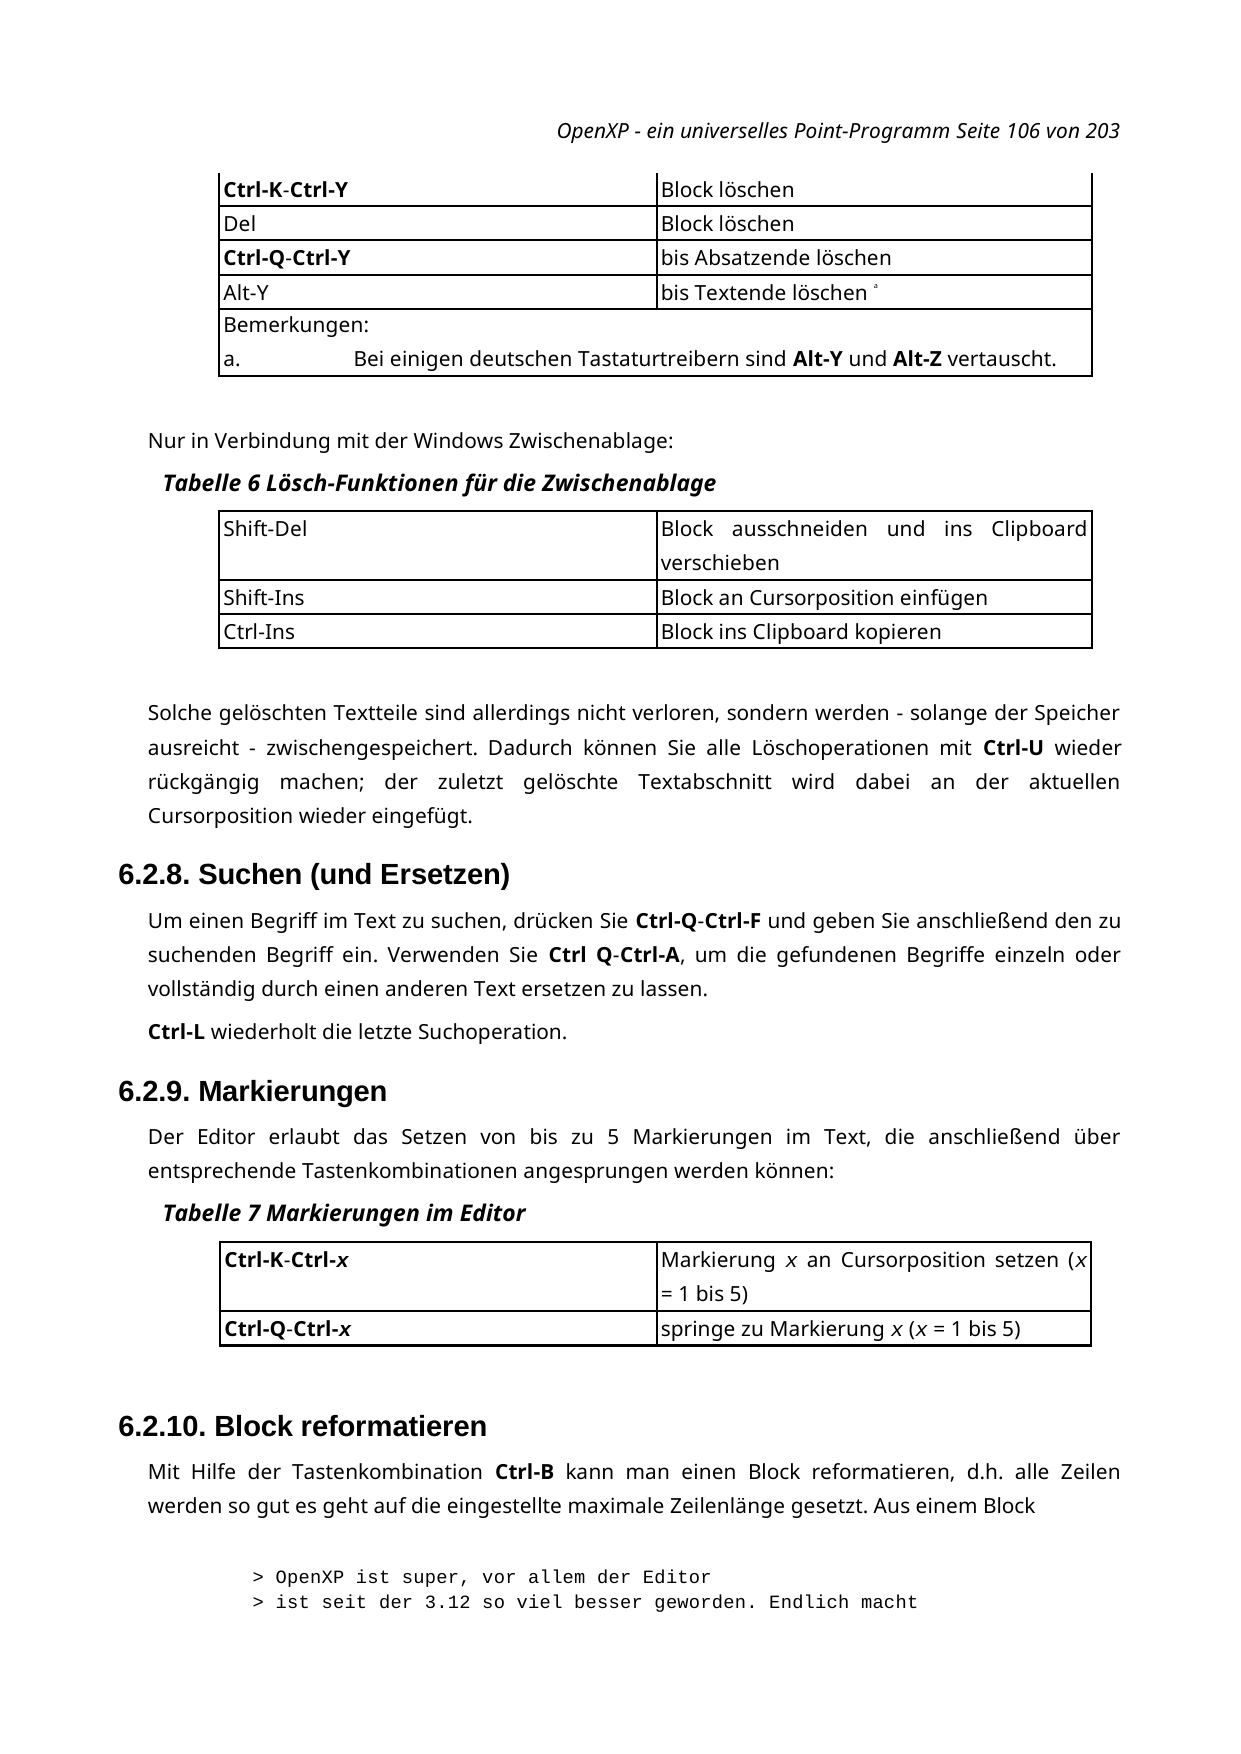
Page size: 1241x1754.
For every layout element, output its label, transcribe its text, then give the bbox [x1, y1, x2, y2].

text Um einen Begriff im Text zu suchen, drücken Sie Ctrl-Q-Ctrl-F und geben Sie anschließend den zu suchenden Begriff ein. Verwenden Sie Ctrl Q-Ctrl-A, um die gefundenen Begriffe einzeln oder vollständig durch einen anderen Text ersetzen zu lassen. [148, 906, 1122, 1002]
text Tabelle 7 Markierungen im Editor [162, 1197, 1122, 1228]
table_header Block ausschneiden und ins Clipboard verschieben [658, 512, 1091, 579]
text > ist seit der 3.12 so viel besser geworden. Endlich macht [218, 1589, 1122, 1613]
table_cell Bemerkungen: a. Bei einigen deutschen Tastaturtreibern sind Alt-Y und Alt-Z vertauscht. [220, 310, 1091, 375]
table_cell Block an Cursorposition einfügen [658, 581, 1091, 613]
table_cell Block ins Clipboard kopieren [658, 615, 1091, 647]
table_cell Ctrl-K-Ctrl-Y [220, 173, 656, 205]
text Der Editor erlaubt das Setzen von bis zu 5 Markierungen im Text, die anschließend über entsprechende Tastenkombinationen angesprungen werden können: [148, 1122, 1122, 1185]
table_cell bis Absatzende löschen [658, 241, 1091, 274]
text Mit Hilfe der Tastenkombination Ctrl-B kann man einen Block reformatieren, d.h. alle Zeilen werden so gut es geht auf die eingestellte maximale Zeilenlänge gesetzt. Aus einem Block [148, 1457, 1122, 1519]
subtitle 6.2.9. Markierungen [118, 1068, 1122, 1107]
text Nur in Verbindung mit der Windows Zwischenablage: [148, 426, 1122, 454]
table_cell Del [220, 207, 656, 239]
table_cell Ctrl-Ins [220, 615, 656, 647]
table_cell springe zu Markierung x (x = 1 bis 5) [658, 1312, 1090, 1344]
table_cell Shift-Ins [220, 581, 656, 613]
text Tabelle 6 Lösch-Funktionen für die Zwischenablage [162, 467, 1122, 498]
text > OpenXP ist super, vor allem der Editor [218, 1565, 1122, 1589]
table_header Markierung x an Cursorposition setzen (x = 1 bis 5) [658, 1243, 1090, 1310]
subtitle 6.2.10. Block reformatieren [118, 1403, 1122, 1442]
subtitle 6.2.8. Suchen (und Ersetzen) [118, 852, 1122, 891]
table_cell Block löschen [658, 173, 1091, 205]
table_header Ctrl-K-Ctrl-x [221, 1243, 656, 1310]
text Ctrl-L wiederholt die letzte Suchoperation. [148, 1017, 1122, 1046]
table_cell Ctrl-Q-Ctrl-x [221, 1312, 656, 1344]
table_cell bis Textende löschen a [658, 276, 1091, 308]
text Solche gelöschten Textteile sind allerdings nicht verloren, sondern werden - solange der Speicher ausreicht - zwischengespeichert. Dadurch können Sie alle Löschoperationen mit Ctrl-U wieder rückgängig machen; der zuletzt gelöschte Textabschnitt wird dabei an der aktuellen Cursorposition wieder eingefügt. [148, 698, 1122, 829]
table_cell Ctrl-Q-Ctrl-Y [220, 241, 656, 274]
table_header Shift-Del [220, 512, 656, 579]
table_cell Alt-Y [220, 276, 656, 308]
table_cell Block löschen [658, 207, 1091, 239]
